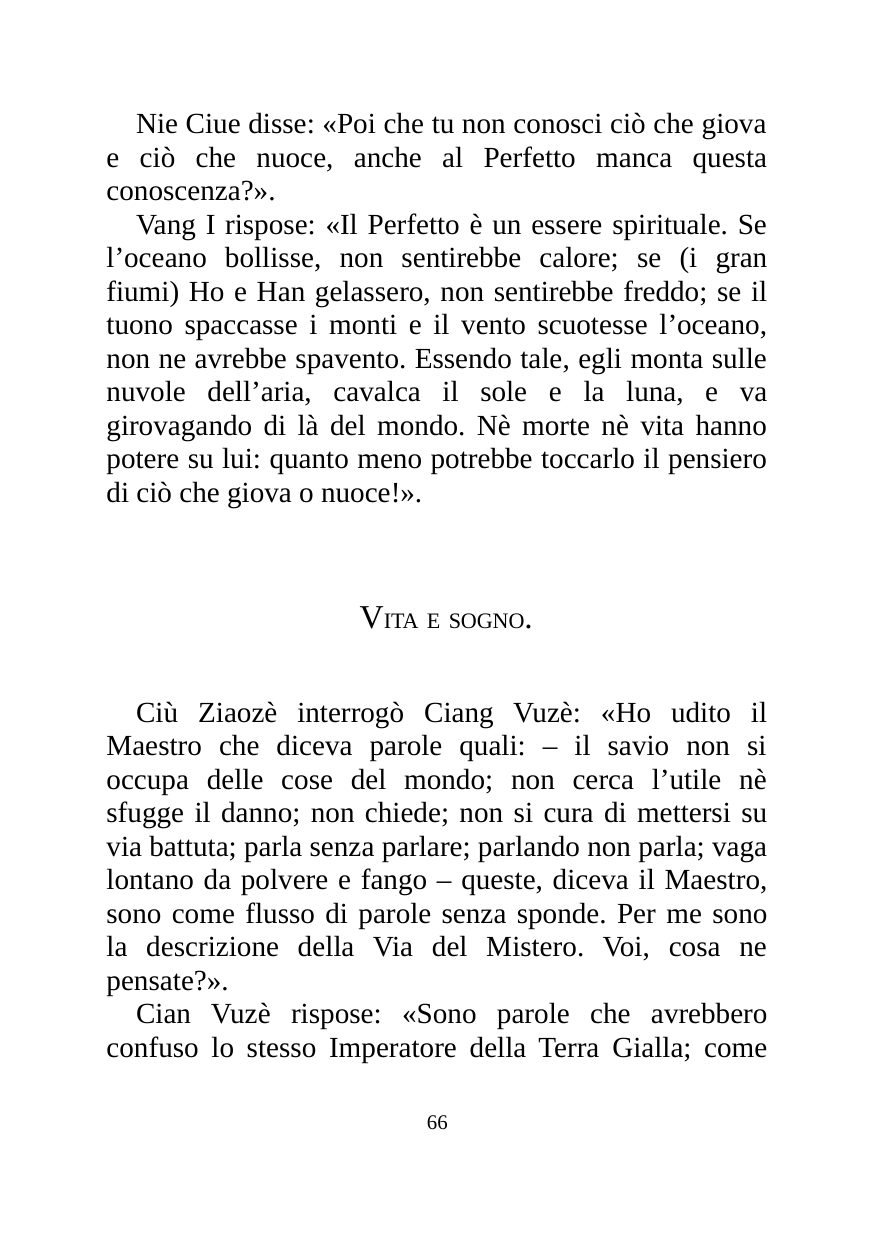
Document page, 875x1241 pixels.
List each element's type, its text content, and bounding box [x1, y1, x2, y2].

text Vang I rispose: «Il Perfetto è un essere spirituale. Se l’oceano bollisse, non sentirebbe calore; se (i gran fiumi) Ho e Han gelassero, non sentirebbe freddo; se il tuono spaccasse i monti e il vento scuotesse l’oceano, non ne avrebbe spavento. Essendo tale, egli monta sulle nuvole dell’aria, cavalca il sole e la luna, e va girovagando di là del mondo. Nè morte nè vita hanno potere su lui: quanto meno potrebbe toccarlo il pensiero di ciò che giova o nuoce!». [106, 207, 768, 509]
text Cian Vuzè rispose: «Sono parole che avrebbero confuso lo stesso Imperatore della Terra Gialla; come [106, 997, 768, 1064]
subtitle Vita e sogno. [124, 597, 768, 636]
text Ciù Ziaozè interrogò Ciang Vuzè: «Ho udito il Maestro che diceva parole quali: – il savio non si occupa delle cose del mondo; non cerca l’utile nè sfugge il danno; non chiede; non si cura di mettersi su via battuta; parla senza parlare; parlando non parla; vaga lontano da polvere e fango – queste, diceva il Maestro, sono come flusso di parole senza sponde. Per me sono la descrizione della Via del Mistero. Voi, cosa ne pensate?». [106, 695, 768, 997]
text Nie Ciue disse: «Poi che tu non conosci ciò che giova e ciò che nuoce, anche al Perfetto manca questa conoscenza?». [106, 106, 768, 207]
